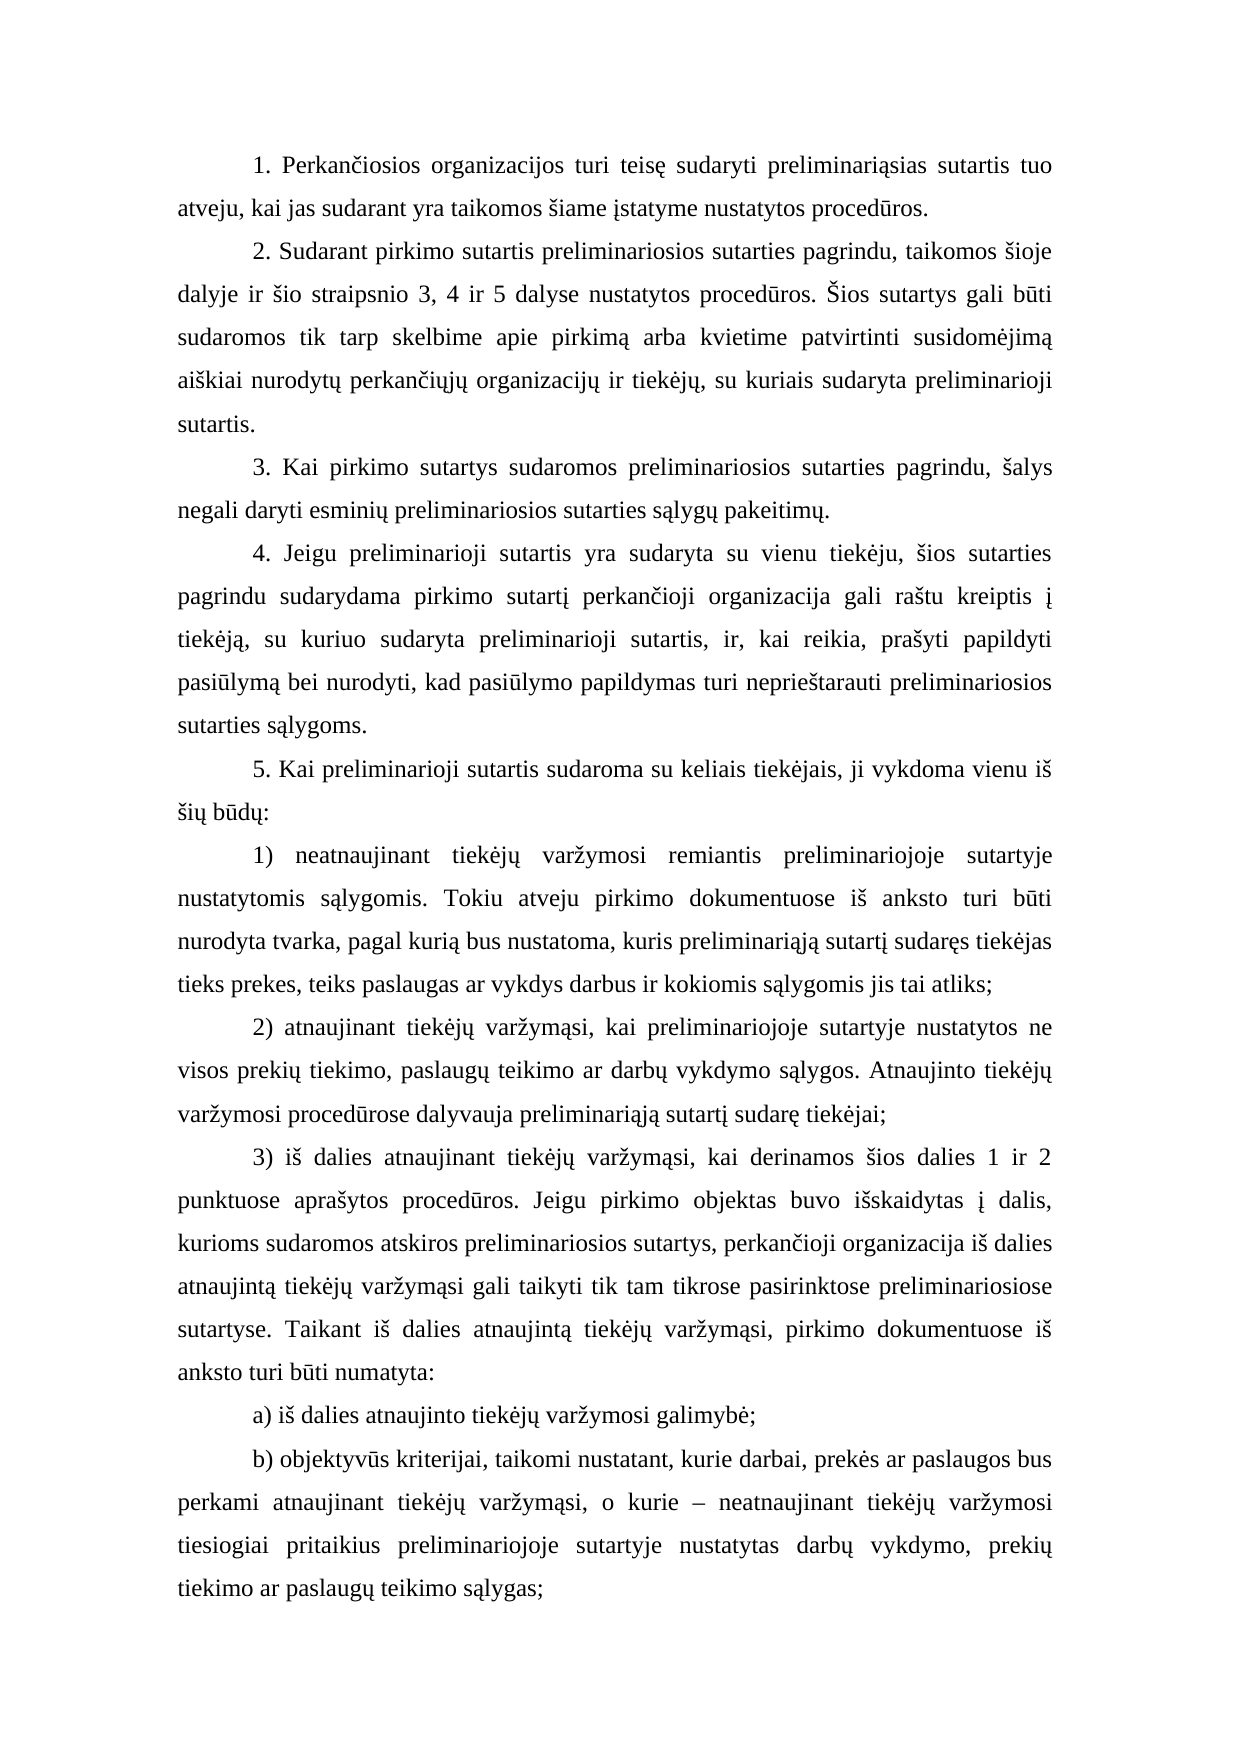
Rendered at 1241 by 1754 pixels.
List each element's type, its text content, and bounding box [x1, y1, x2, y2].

text a) iš dalies atnaujinto tiekėjų varžymosi galimybė; [177, 1401, 1053, 1429]
text 2. Sudarant pirkimo sutartis preliminariosios sutarties pagrindu, taikomos šioje dalyje ir šio straipsnio 3, 4 ir 5 dalyse nustatytos procedūros. Šios sutartys gali būti sudaromos tik tarp skelbime apie pirkimą arba kvietime patvirtinti susidomėjimą aiškiai nurodytų perkančiųjų organizacijų ir tiekėjų, su kuriais sudaryta preliminarioji sutartis. [177, 236, 1053, 437]
text 1. Perkančiosios organizacijos turi teisę sudaryti preliminariąsias sutartis tuo atveju, kai jas sudarant yra taikomos šiame įstatyme nustatytos procedūros. [177, 150, 1053, 222]
text 4. Jeigu preliminarioji sutartis yra sudaryta su vienu tiekėju, šios sutarties pagrindu sudarydama pirkimo sutartį perkančioji organizacija gali raštu kreiptis į tiekėją, su kuriuo sudaryta preliminarioji sutartis, ir, kai reikia, prašyti papildyti pasiūlymą bei nurodyti, kad pasiūlymo papildymas turi neprieštarauti preliminariosios sutarties sąlygoms. [177, 538, 1053, 739]
text 1) neatnaujinant tiekėjų varžymosi remiantis preliminariojoje sutartyje nustatytomis sąlygomis. Tokiu atveju pirkimo dokumentuose iš anksto turi būti nurodyta tvarka, pagal kurią bus nustatoma, kuris preliminariąją sutartį sudaręs tiekėjas tieks prekes, teiks paslaugas ar vykdys darbus ir kokiomis sąlygomis jis tai atliks; [177, 840, 1053, 998]
text 5. Kai preliminarioji sutartis sudaroma su keliais tiekėjais, ji vykdoma vienu iš šių būdų: [177, 754, 1053, 826]
text b) objektyvūs kriterijai, taikomi nustatant, kurie darbai, prekės ar paslaugos bus perkami atnaujinant tiekėjų varžymąsi, o kurie – neatnaujinant tiekėjų varžymosi tiesiogiai pritaikius preliminariojoje sutartyje nustatytas darbų vykdymo, prekių tiekimo ar paslaugų teikimo sąlygas; [177, 1444, 1053, 1602]
text 3. Kai pirkimo sutartys sudaromos preliminariosios sutarties pagrindu, šalys negali daryti esminių preliminariosios sutarties sąlygų pakeitimų. [177, 452, 1053, 524]
text 2) atnaujinant tiekėjų varžymąsi, kai preliminariojoje sutartyje nustatytos ne visos prekių tiekimo, paslaugų teikimo ar darbų vykdymo sąlygos. Atnaujinto tiekėjų varžymosi procedūrose dalyvauja preliminariąją sutartį sudarę tiekėjai; [177, 1012, 1053, 1127]
text 3) iš dalies atnaujinant tiekėjų varžymąsi, kai derinamos šios dalies 1 ir 2 punktuose aprašytos procedūros. Jeigu pirkimo objektas buvo išskaidytas į dalis, kurioms sudaromos atskiros preliminariosios sutartys, perkančioji organizacija iš dalies atnaujintą tiekėjų varžymąsi gali taikyti tik tam tikrose pasirinktose preliminariosiose sutartyse. Taikant iš dalies atnaujintą tiekėjų varžymąsi, pirkimo dokumentuose iš anksto turi būti numatyta: [177, 1142, 1053, 1386]
